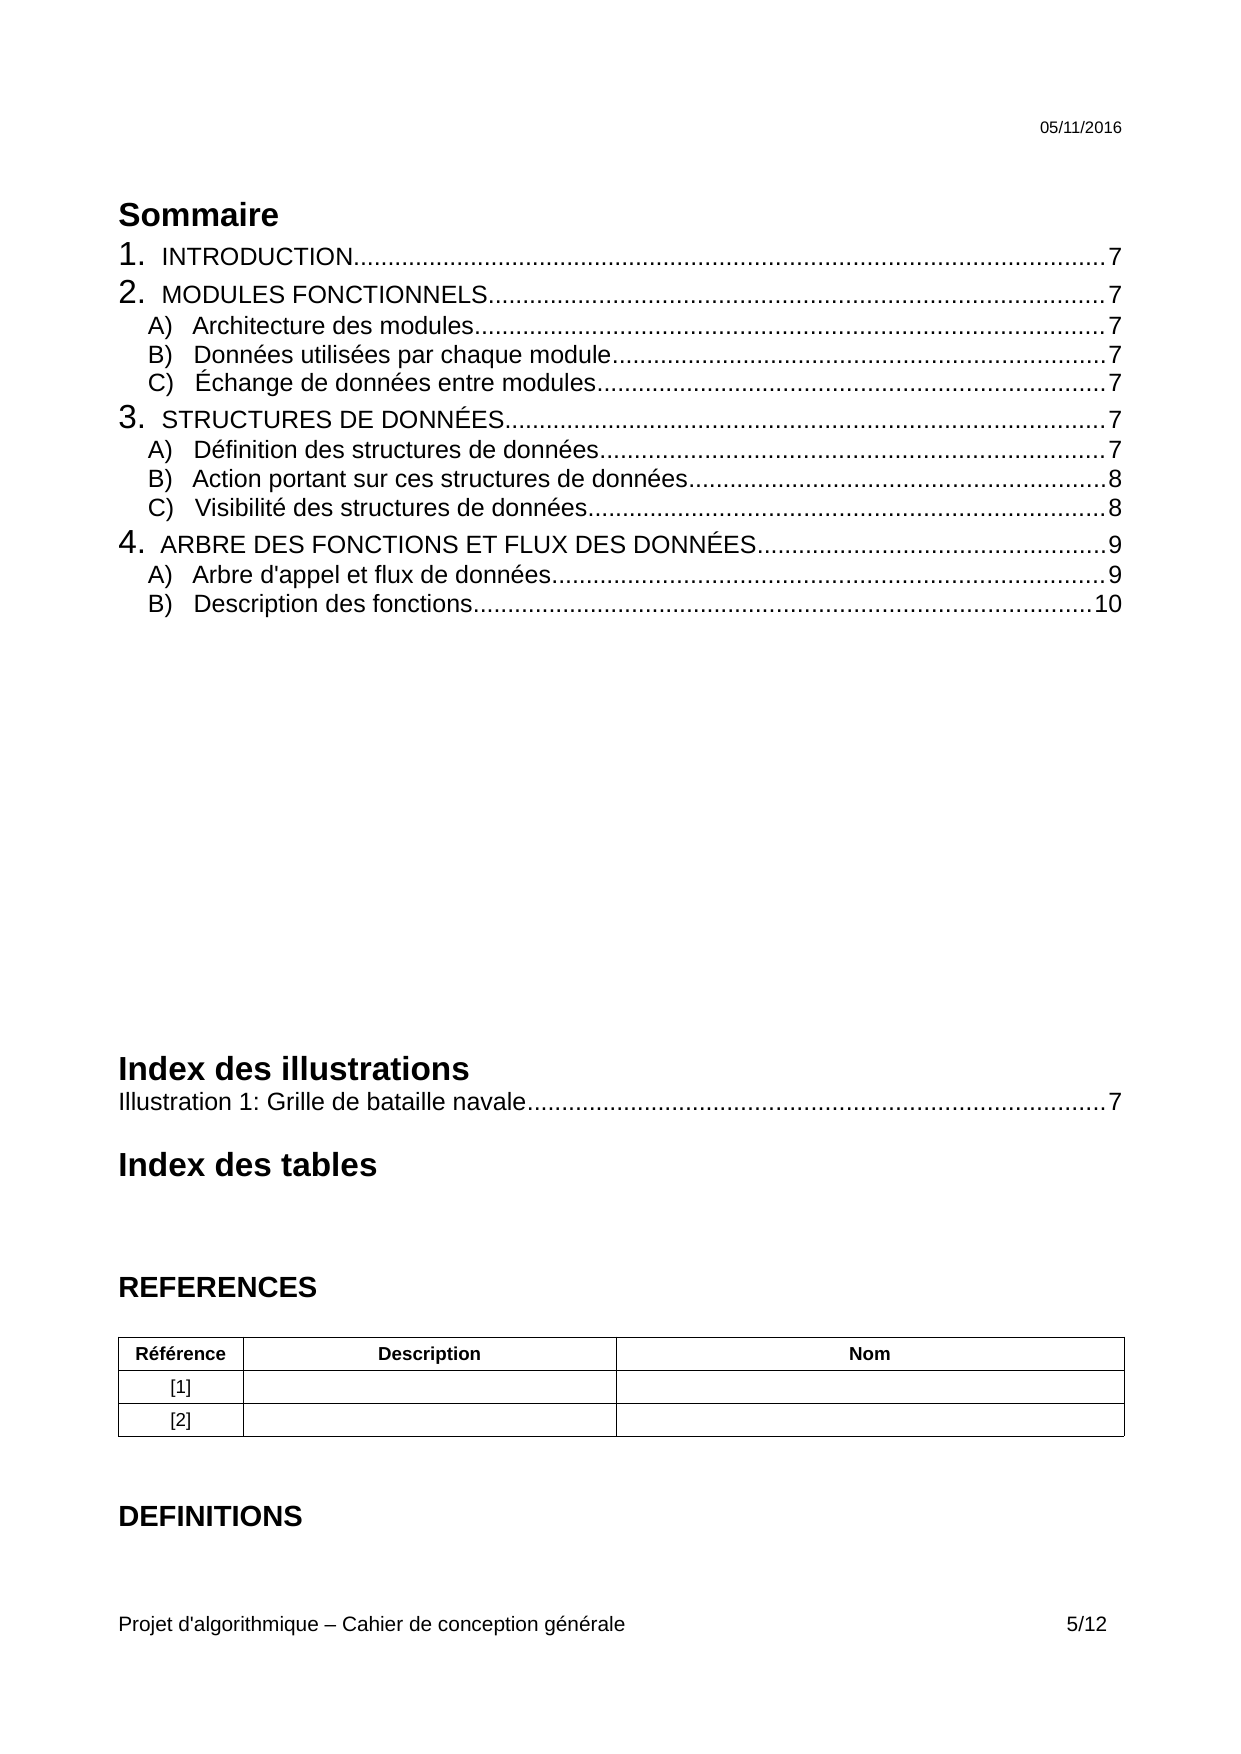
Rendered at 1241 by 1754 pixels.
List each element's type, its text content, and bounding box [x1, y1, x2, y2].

table_header Nom [617, 1338, 1124, 1370]
table_header Référence [119, 1338, 243, 1370]
text B) Données utilisées par chaque module 7 [148, 339, 1122, 368]
text A) Arbre d'appel et flux de données 9 [148, 560, 1122, 589]
table_header [1] [119, 1371, 243, 1403]
subtitle Index des tables [118, 1145, 1122, 1183]
list MODULES FONCTIONNELS 7 [118, 272, 1122, 311]
subtitle Index des illustrations [118, 1049, 1122, 1087]
table_header [244, 1404, 616, 1436]
subtitle Sommaire [118, 196, 1122, 234]
text Illustration 1: Grille de bataille navale 7 [118, 1087, 1122, 1116]
list STRUCTURES DE DONNÉES 7 [118, 397, 1122, 436]
list ARBRE DES FONCTIONS ET FLUX DES DONNÉES 9 [118, 522, 1122, 560]
text A) Définition des structures de données 7 [148, 436, 1122, 464]
text DEFINITIONS [118, 1498, 1122, 1532]
table_header [2] [119, 1404, 243, 1436]
text A) Architecture des modules 7 [148, 311, 1122, 339]
table_header [244, 1371, 616, 1403]
table_header [617, 1371, 1124, 1403]
text C) Échange de données entre modules 7 [148, 368, 1122, 397]
text C) Visibilité des structures de données 8 [148, 493, 1122, 522]
text B) Action portant sur ces structures de données 8 [148, 464, 1122, 493]
table_header Description [244, 1338, 616, 1370]
table_header [617, 1404, 1124, 1436]
list INTRODUCTION 7 [118, 234, 1122, 272]
text REFERENCES [118, 1269, 1122, 1337]
text B) Description des fonctions 10 [148, 589, 1122, 618]
